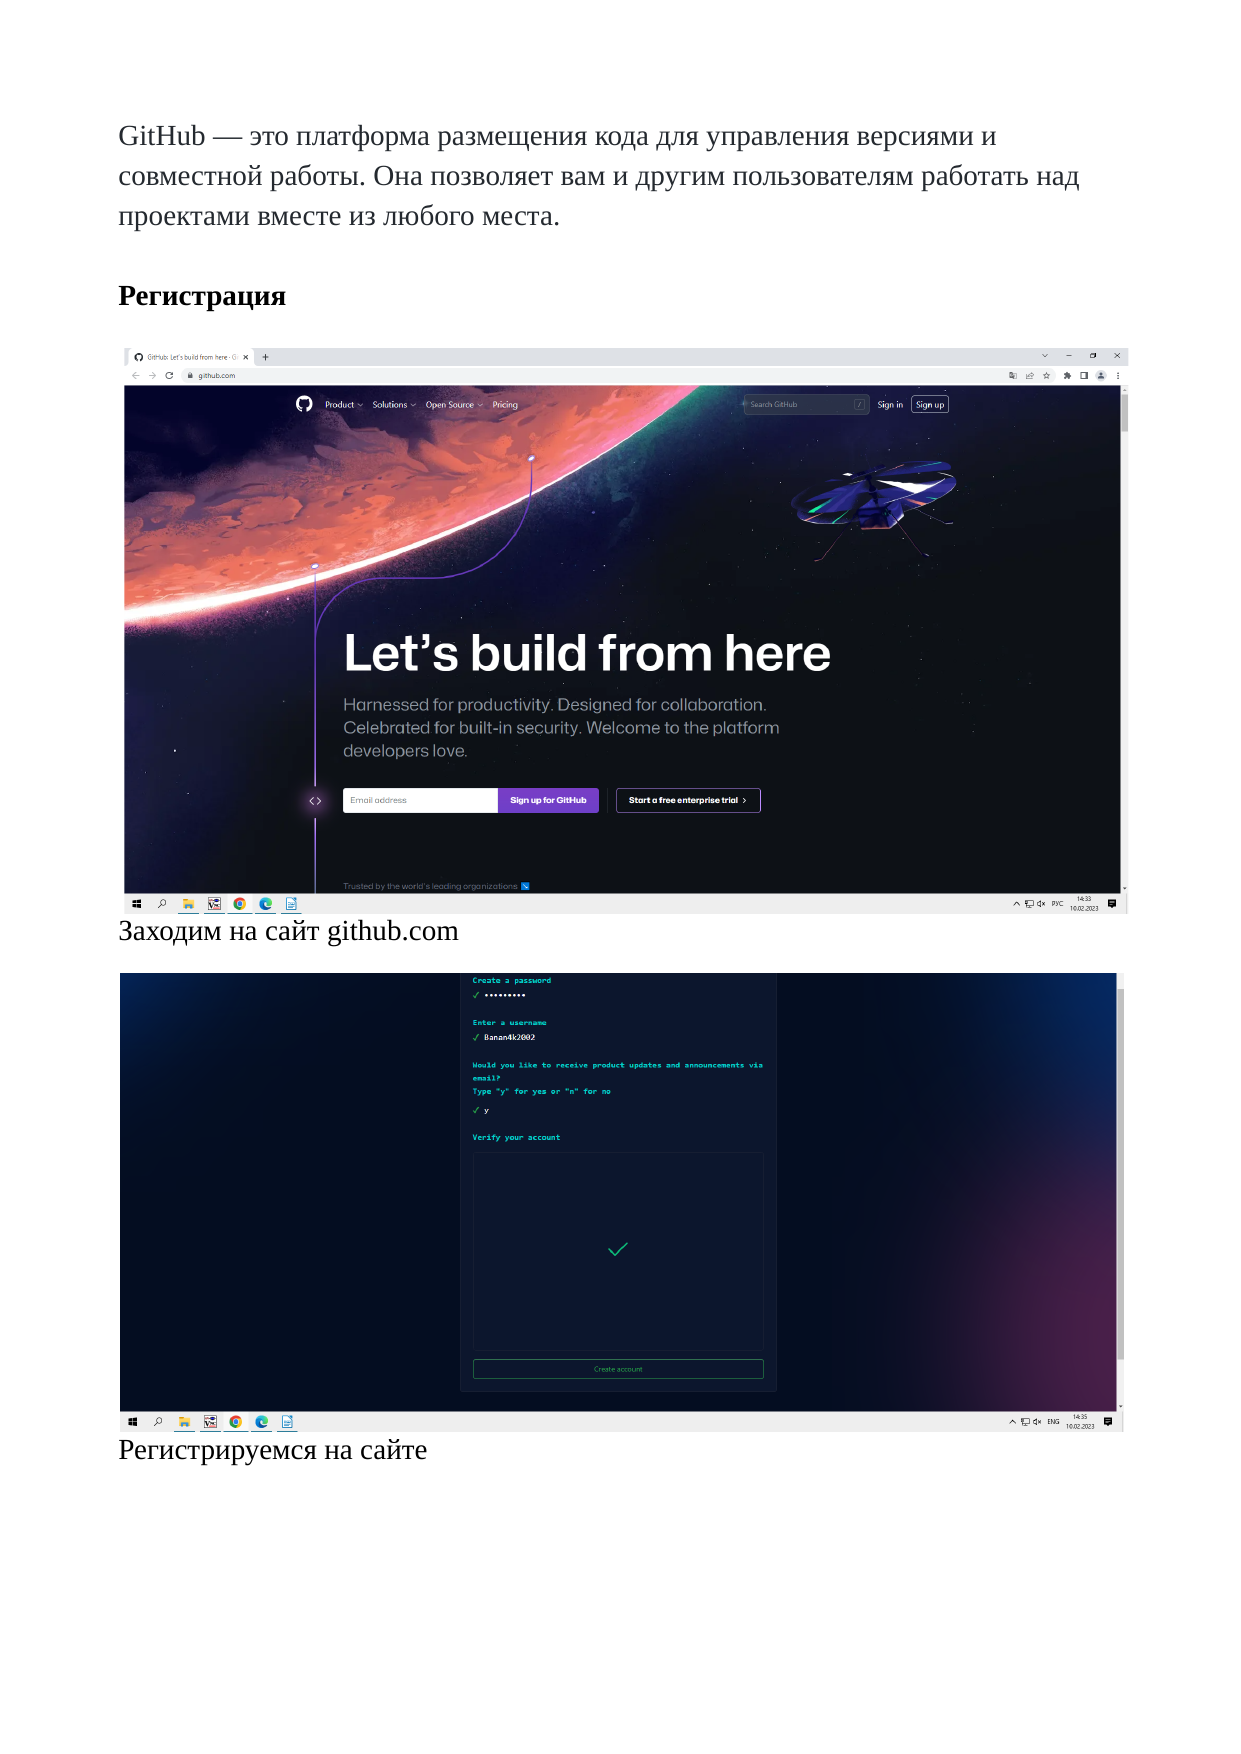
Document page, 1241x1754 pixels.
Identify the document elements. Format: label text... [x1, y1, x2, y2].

text Регистрируемся на сайте [118, 947, 1122, 1466]
picture [120, 973, 1124, 1432]
text GitHub — это платформа размещения кода для управления версиями и совместной работы. Она позволяет вам и другим пользователям работать над проектами вместе из любого места. [118, 118, 1122, 232]
picture [124, 348, 1129, 914]
subtitle Регистрация [118, 278, 1122, 312]
text Заходим на сайт github.com [118, 324, 1122, 947]
